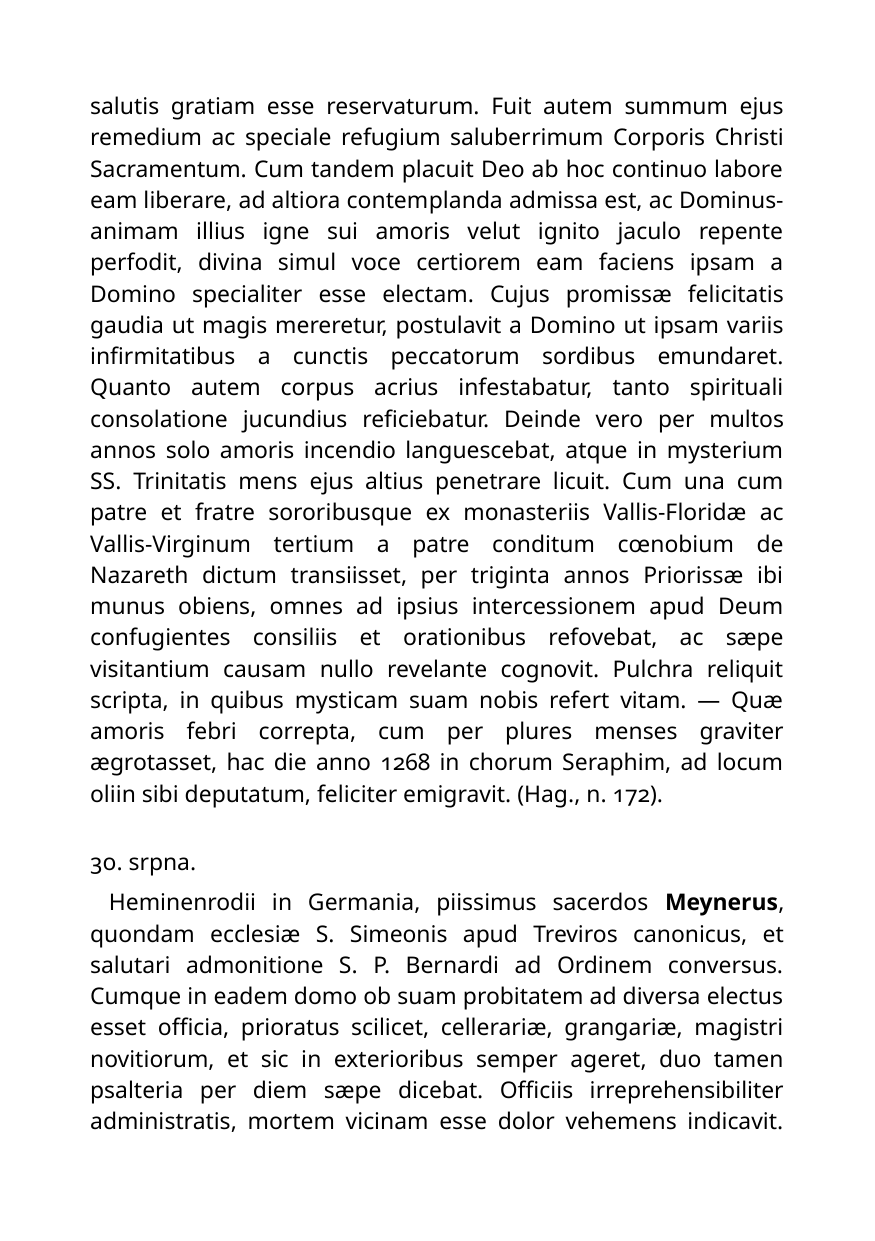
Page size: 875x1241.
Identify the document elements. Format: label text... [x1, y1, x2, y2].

text 3o. srpna. [90, 846, 784, 877]
text salutis gratiam esse reservaturum. Fuit autem summum ejus remedium ac speciale refugium saluber­rimum Corporis Christi Sacramentum. Cum tandem placuit Deo ab hoc continuo labore eam liberare, ad altiora contem­planda admissa est, ac Dominus- animam illius igne sui amoris velut ignito jaculo repente perfodit, divina simul voce certiorem eam faciens ipsam a Domino specialiter esse electam. Cujus promissæ felicitatis gaudia ut magis mereretur, postulavit a Domino ut ipsam variis infirmitatibus a cunctis peccatorum sordibus emundaret. Quanto autem corpus acrius infestabatur, tanto spirituali consolatione jucundius reficieba­tur. Deinde vero per multos annos solo amoris incendio languescebat, atque in mysterium SS. Trinitatis mens ejus altius penetrare licuit. Cum una cum patre et fratre sorori­busque ex monasteriis Vallis-Floridæ ac Vallis-Virginum tertium a patre conditum cœnobium de Nazareth dictum transiisset, per triginta annos Priorissæ ibi munus obiens, omnes ad ipsius intercessionem apud Deum confugientes consiliis et orationibus refovebat, ac sæpe visitantium causam nullo revelante cognovit. Pulchra reliquit scripta, in quibus mysticam suam nobis refert vitam. — Quæ amoris febri correpta, cum per plures menses graviter ægrotasset, hac die anno 1268 in chorum Seraphim, ad locum oliin sibi deputa­tum, feliciter emigravit. (Hag., n. 172). [90, 90, 784, 809]
text Heminenrodii in Germania, piissimus sacerdos Meynerus, quondam ecclesiæ S. Simeonis apud Treviros canonicus, et salutari admonitione S. P. Bernardi ad Ordinem conversus. Cumque in eadem domo ob suam probitatem ad diversa electus esset officia, prioratus scilicet, cellerariæ, grangariæ, magistri novitiorum, et sic in exterioribus semper ageret, duo tamen psalteria per diem sæpe dicebat. Officiis irreprehensibiliter administratis, mortem vicinam esse dolor vehemens indicavit. [90, 886, 784, 1136]
